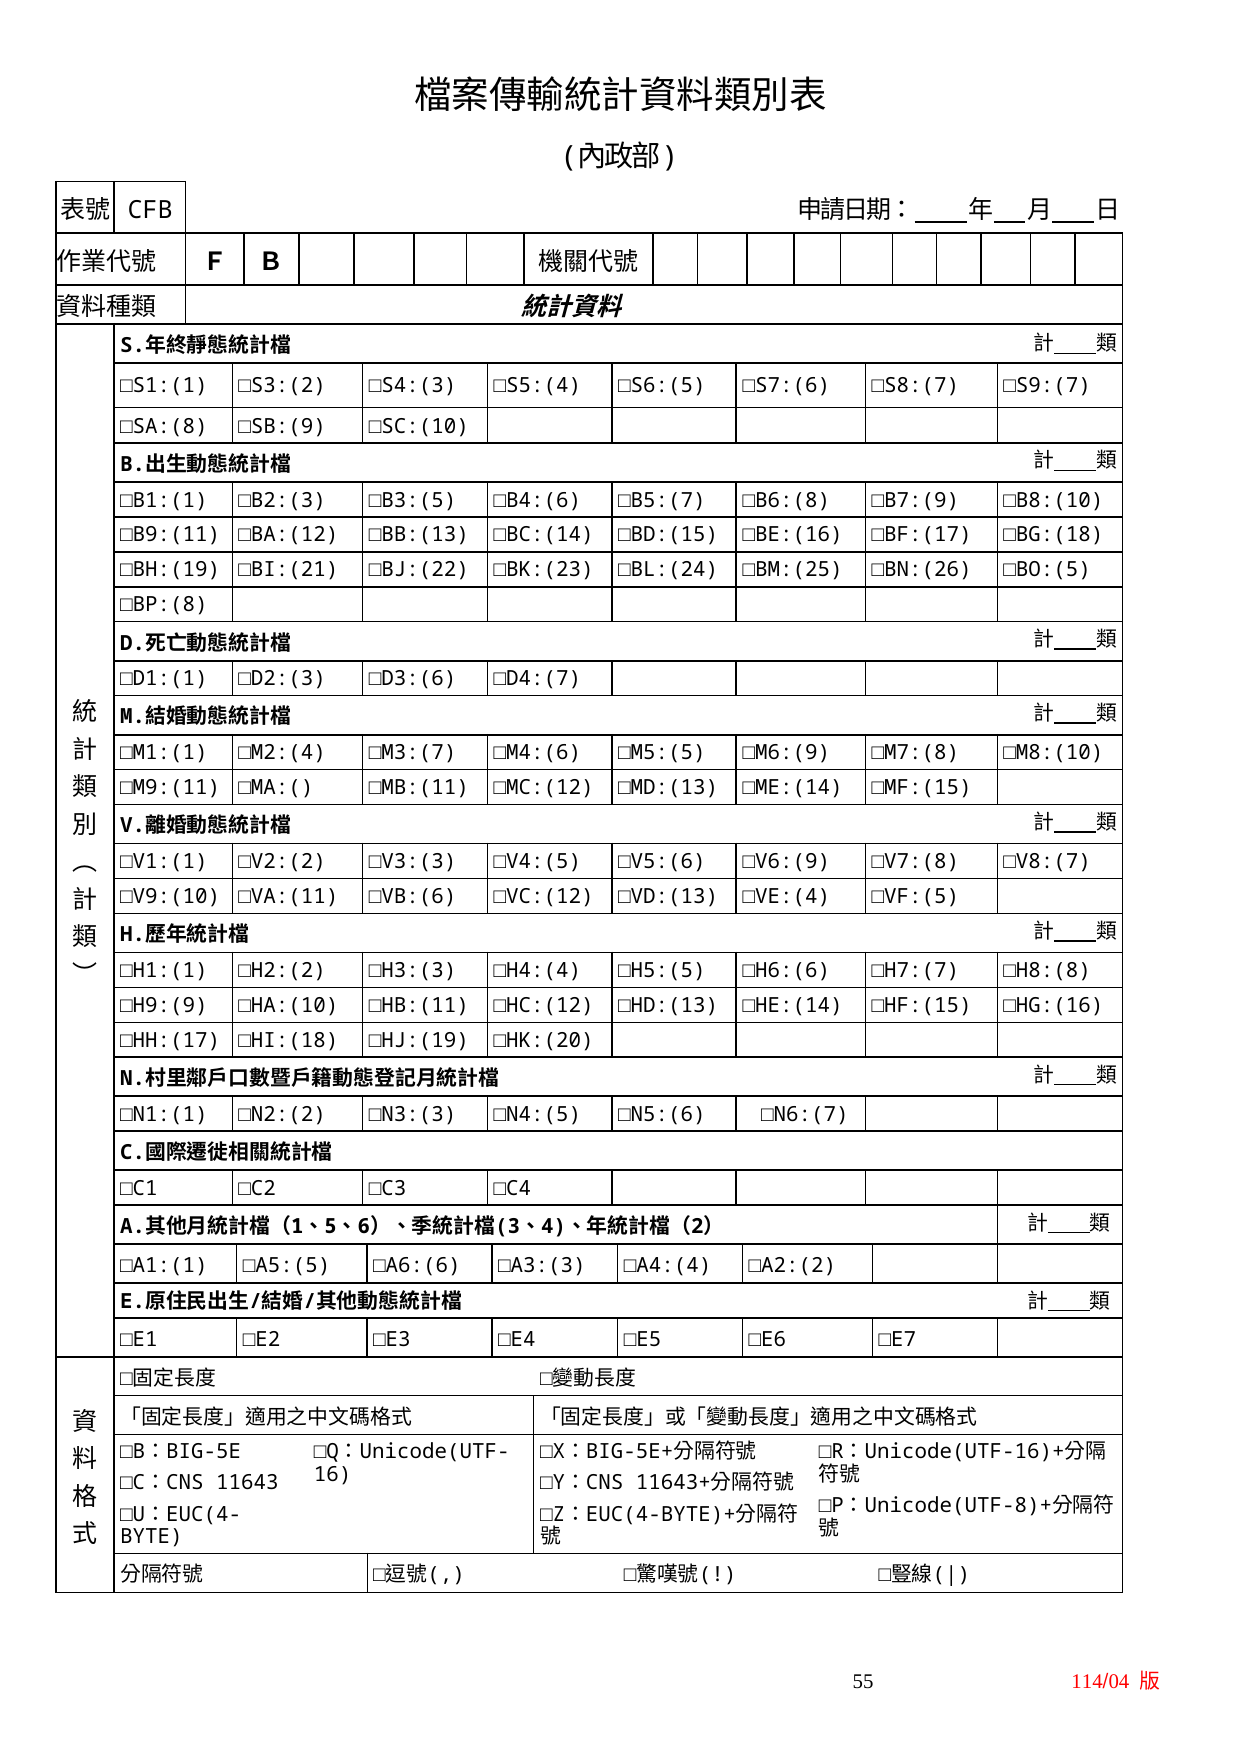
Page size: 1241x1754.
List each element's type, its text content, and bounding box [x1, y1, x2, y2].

table_cell □B：BIG-5E □C：CNS 11643 □U：EUC(4-BYTE) [115, 1435, 308, 1553]
table_cell □N2:(2) [233, 1097, 362, 1130]
table_cell 「固定長度」或「變動長度」適用之中文碼格式 [534, 1396, 1122, 1434]
table_cell □HK:(20) [488, 1023, 611, 1056]
table_header CFB [115, 182, 185, 232]
table_cell □VA:(11) [233, 879, 362, 912]
table_cell S.年終靜態統計檔 [115, 325, 997, 362]
table_cell □BH:(19) [115, 553, 232, 586]
table_cell [363, 588, 487, 621]
table_cell [415, 234, 466, 284]
table_cell 計 類 [618, 1284, 1122, 1317]
table_cell □N5:(6) [613, 1097, 735, 1130]
table_cell □逗號(,) [368, 1554, 617, 1592]
table_cell [737, 1023, 865, 1056]
table_cell □M2:(4) [233, 736, 362, 769]
table_cell □V9:(10) [115, 879, 232, 912]
table_cell □B2:(3) [233, 483, 362, 516]
table_cell [737, 1171, 865, 1204]
table_cell □SC:(10) [363, 408, 487, 442]
table_cell B.出生動態統計檔 [115, 444, 997, 481]
text 檔案傳輸統計資料類別表 [59, 65, 1181, 119]
table_header 申請日期： 年 月 日 [186, 181, 1122, 232]
table_cell □VD:(13) [613, 879, 735, 912]
table_cell □X：BIG-5E+分隔符號 □Y：CNS 11643+分隔符號 □Z：EUC(4-BYTE)+分隔符號 [534, 1435, 813, 1553]
table_cell □C4 [488, 1171, 611, 1204]
table_cell □HG:(16) [998, 988, 1122, 1021]
table_cell □M7:(8) [866, 736, 997, 769]
table_cell □H2:(2) [233, 953, 362, 986]
table_cell Ｂ [245, 234, 298, 284]
table_cell □MA:() [233, 770, 362, 804]
table_cell [893, 234, 936, 284]
table_cell □B5:(7) [613, 483, 735, 516]
table_cell E.原住民出生/結婚/其他動態統計檔 [115, 1284, 617, 1317]
table_cell [613, 662, 735, 695]
table_cell 統計資料 [186, 286, 1122, 323]
table_cell H.歷年統計檔 [115, 914, 997, 952]
table_cell [866, 1097, 997, 1130]
table_cell □B6:(8) [737, 483, 865, 516]
table_cell □E3 [368, 1319, 491, 1356]
table_cell □V1:(1) [115, 844, 232, 878]
table_cell □A3:(3) [493, 1245, 617, 1282]
table_cell [467, 234, 523, 284]
table_cell □B9:(11) [115, 518, 232, 551]
table_cell 資 料 格 式 [57, 1358, 113, 1592]
table_cell [937, 234, 980, 284]
table_cell [998, 770, 1122, 804]
table_cell □BD:(15) [613, 518, 735, 551]
table_cell 計 類 [997, 622, 1122, 660]
table_cell □M8:(10) [998, 736, 1122, 769]
table_cell □E5 [618, 1319, 742, 1356]
table_cell □M3:(7) [363, 736, 487, 769]
table_cell 統 計 類 別︵計 類︶ [57, 325, 113, 1356]
table_cell □V7:(8) [866, 844, 997, 878]
table_cell □V3:(3) [363, 844, 487, 878]
table_cell □MD:(13) [613, 770, 735, 804]
table_cell □BB:(13) [363, 518, 487, 551]
table_cell □HJ:(19) [363, 1023, 487, 1056]
table_cell □BM:(25) [737, 553, 865, 586]
table_cell □R：Unicode(UTF-16)+分隔符號 □P：Unicode(UTF-8)+分隔符號 [813, 1435, 1122, 1553]
table_cell □B7:(9) [866, 483, 997, 516]
table_cell □MB:(11) [363, 770, 487, 804]
table_cell □H1:(1) [115, 953, 232, 986]
table_cell □M5:(5) [613, 736, 735, 769]
table_cell □BP:(8) [115, 588, 232, 621]
table_cell □BK:(23) [488, 553, 611, 586]
table_cell □HF:(15) [866, 988, 997, 1021]
table_cell [998, 588, 1122, 621]
table_cell 計 類 [997, 914, 1122, 952]
table_cell □S1:(1) [115, 364, 232, 407]
table_cell □C1 [115, 1171, 232, 1204]
table_cell [737, 408, 865, 442]
table_cell [737, 588, 865, 621]
table_cell 機關代號 [525, 234, 652, 284]
table_cell [982, 234, 1030, 284]
table_cell □D1:(1) [115, 662, 232, 695]
table_cell 作業代號 [57, 234, 185, 284]
table_cell □V5:(6) [613, 844, 735, 878]
table_cell [1076, 234, 1122, 284]
table_cell □豎線(|) [872, 1554, 1122, 1592]
table_cell □BL:(24) [613, 553, 735, 586]
table_cell [873, 1245, 997, 1282]
table_cell □S6:(5) [613, 364, 735, 407]
table_cell 「固定長度」適用之中文碼格式 [115, 1396, 533, 1434]
table_cell □C2 [233, 1171, 362, 1204]
table_cell □變動長度 [534, 1358, 1122, 1395]
table_cell □S5:(4) [488, 364, 611, 407]
table_cell V.離婚動態統計檔 [115, 805, 997, 843]
table_cell [737, 662, 865, 695]
table_cell [998, 1245, 1122, 1282]
table_cell □E6 [743, 1319, 872, 1356]
table_cell □V2:(2) [233, 844, 362, 878]
table_cell □H6:(6) [737, 953, 865, 986]
table_cell 分隔符號 [115, 1554, 367, 1592]
table_cell □BE:(16) [737, 518, 865, 551]
table_cell [795, 234, 840, 284]
table_cell □驚嘆號(!) [618, 1554, 872, 1592]
table_cell □C3 [363, 1171, 487, 1204]
table_cell □E2 [237, 1319, 366, 1356]
table_cell □BO:(5) [998, 553, 1122, 586]
table_cell □HD:(13) [613, 988, 735, 1021]
table_cell □BN:(26) [866, 553, 997, 586]
table_cell □E1 [115, 1319, 236, 1356]
table_cell □B4:(6) [488, 483, 611, 516]
table_cell [355, 234, 413, 284]
table_cell [488, 588, 611, 621]
table_cell 計 類 [997, 805, 1122, 843]
table_cell □VC:(12) [488, 879, 611, 912]
table_cell □BI:(21) [233, 553, 362, 586]
table_cell 計 類 [998, 1206, 1122, 1243]
table_cell [866, 588, 997, 621]
table_cell □HC:(12) [488, 988, 611, 1021]
table_cell [233, 588, 362, 621]
table_cell □SB:(9) [233, 408, 362, 442]
table_cell □M4:(6) [488, 736, 611, 769]
table_cell □E7 [873, 1319, 997, 1356]
table_cell □HH:(17) [115, 1023, 232, 1056]
table_cell [300, 234, 353, 284]
table_cell [654, 234, 697, 284]
table_cell □固定長度 [115, 1358, 534, 1395]
table_cell [998, 662, 1122, 695]
table_cell □BF:(17) [866, 518, 997, 551]
table_cell □H7:(7) [866, 953, 997, 986]
table_cell □A5:(5) [237, 1245, 366, 1282]
table_cell [613, 588, 735, 621]
table_cell [998, 408, 1122, 442]
table_cell □BA:(12) [233, 518, 362, 551]
table_cell □VE:(4) [737, 879, 865, 912]
table_cell 計 類 [997, 1058, 1122, 1095]
table_cell □HA:(10) [233, 988, 362, 1021]
table_cell □S3:(2) [233, 364, 362, 407]
table_cell □V4:(5) [488, 844, 611, 878]
table_cell 計 類 [997, 696, 1122, 734]
table_cell □N4:(5) [488, 1097, 611, 1130]
table_cell [998, 1171, 1122, 1204]
table_cell □D3:(6) [363, 662, 487, 695]
table_header 表號 [57, 182, 113, 232]
table_cell □N1:(1) [115, 1097, 232, 1130]
table_cell [998, 1097, 1122, 1130]
table_cell N.村里鄰戶口數暨戶籍動態登記月統計檔 [115, 1058, 997, 1095]
table_cell [997, 1132, 1122, 1169]
table_cell □V8:(7) [998, 844, 1122, 878]
table_cell [698, 234, 746, 284]
table_cell □MC:(12) [488, 770, 611, 804]
table_cell □S9:(7) [998, 364, 1122, 407]
table_cell [1031, 234, 1074, 284]
table_cell □B1:(1) [115, 483, 232, 516]
table_cell □S4:(3) [363, 364, 487, 407]
table_cell [748, 234, 793, 284]
table_cell □H4:(4) [488, 953, 611, 986]
table_cell [488, 408, 611, 442]
table_cell 計 類 [997, 325, 1122, 362]
table_cell [866, 408, 997, 442]
table_cell □A6:(6) [368, 1245, 491, 1282]
table_cell □Q：Unicode(UTF-16) [308, 1435, 533, 1553]
table_cell C.國際遷徙相關統計檔 [115, 1132, 997, 1169]
table_cell □BC:(14) [488, 518, 611, 551]
table_cell □HI:(18) [233, 1023, 362, 1056]
table_cell □BG:(18) [998, 518, 1122, 551]
table_cell □D4:(7) [488, 662, 611, 695]
table_cell □D2:(3) [233, 662, 362, 695]
table_cell □BJ:(22) [363, 553, 487, 586]
table_cell □A2:(2) [743, 1245, 872, 1282]
table_cell □H9:(9) [115, 988, 232, 1021]
table_cell □M9:(11) [115, 770, 232, 804]
table_cell □M6:(9) [737, 736, 865, 769]
table_cell □M1:(1) [115, 736, 232, 769]
table_cell □VB:(6) [363, 879, 487, 912]
table_cell [613, 408, 735, 442]
table_cell [998, 879, 1122, 912]
table_cell □A1:(1) [115, 1245, 236, 1282]
table_cell [866, 1023, 997, 1056]
table_cell □ME:(14) [737, 770, 865, 804]
table_cell [998, 1319, 1122, 1356]
table_cell □N3:(3) [363, 1097, 487, 1130]
table_cell □H5:(5) [613, 953, 735, 986]
table_cell M.結婚動態統計檔 [115, 696, 997, 734]
table_cell □HE:(14) [737, 988, 865, 1021]
table_cell □E4 [493, 1319, 617, 1356]
table_cell [998, 1023, 1122, 1056]
text (內政部) [59, 132, 1181, 174]
table_cell 資料種類 [57, 286, 185, 323]
table_cell □H8:(8) [998, 953, 1122, 986]
table_cell [866, 662, 997, 695]
table_cell □VF:(5) [866, 879, 997, 912]
table_cell □H3:(3) [363, 953, 487, 986]
table_cell 計 類 [997, 444, 1122, 481]
table_cell [613, 1023, 735, 1056]
table_cell □V6:(9) [737, 844, 865, 878]
table_cell □S8:(7) [866, 364, 997, 407]
table_cell [841, 234, 892, 284]
table_cell [613, 1171, 735, 1204]
table_cell [866, 1171, 997, 1204]
table_cell D.死亡動態統計檔 [115, 622, 997, 660]
table_cell □HB:(11) [363, 988, 487, 1021]
table_cell □S7:(6) [737, 364, 865, 407]
table_cell □N6:(7) [737, 1097, 865, 1130]
table_cell □B8:(10) [998, 483, 1122, 516]
table_cell □B3:(5) [363, 483, 487, 516]
table_cell □A4:(4) [618, 1245, 742, 1282]
table_cell □MF:(15) [866, 770, 997, 804]
table_cell A.其他月統計檔（1、5、6）、季統計檔(3、4)、年統計檔（2） [115, 1206, 997, 1243]
table_cell □SA:(8) [115, 408, 232, 442]
table_cell Ｆ [186, 234, 243, 284]
